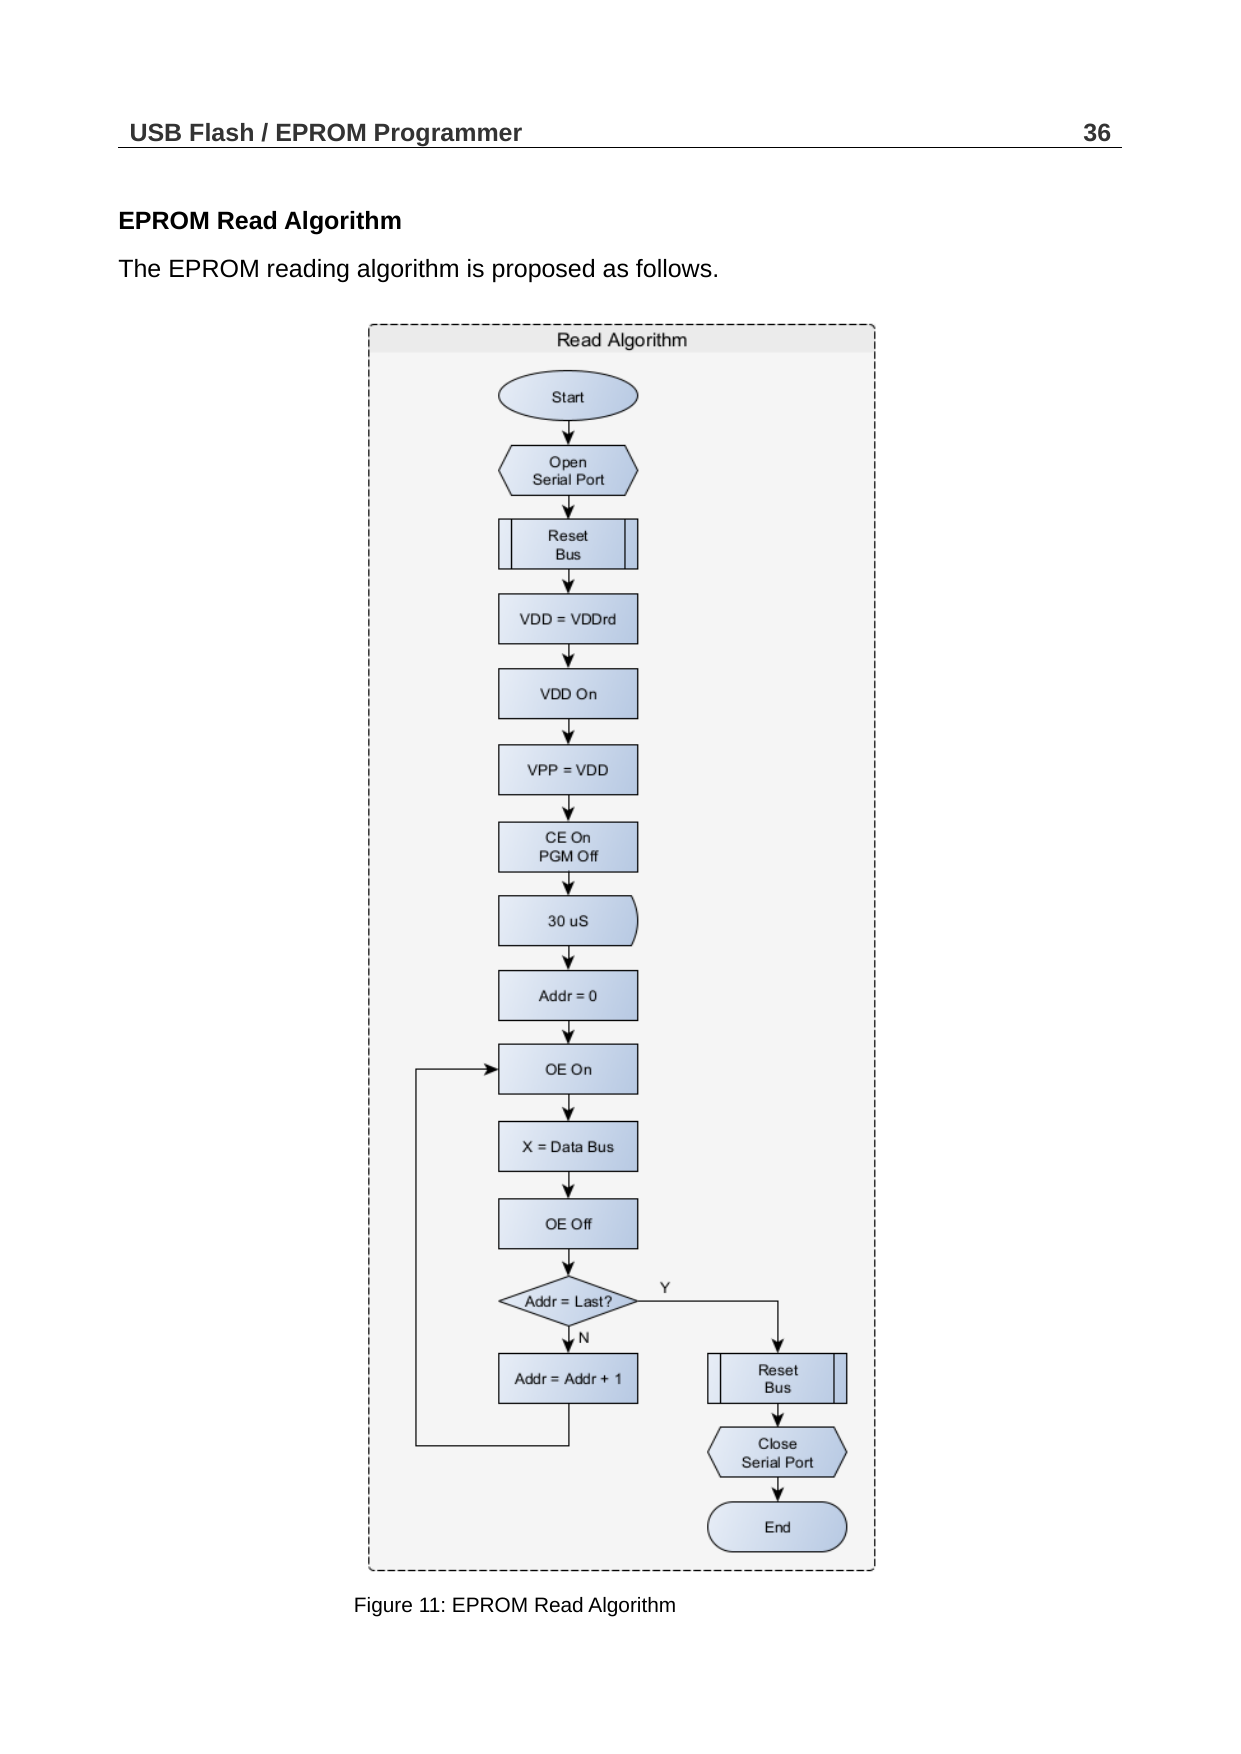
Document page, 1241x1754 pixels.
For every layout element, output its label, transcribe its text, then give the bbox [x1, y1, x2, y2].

text The EPROM reading algorithm is proposed as follows. [118, 254, 1122, 283]
picture [353, 314, 887, 1580]
text EPROM Read Algorithm [118, 206, 1122, 235]
text Figure 11: EPROM Read Algorithm [354, 1580, 886, 1616]
